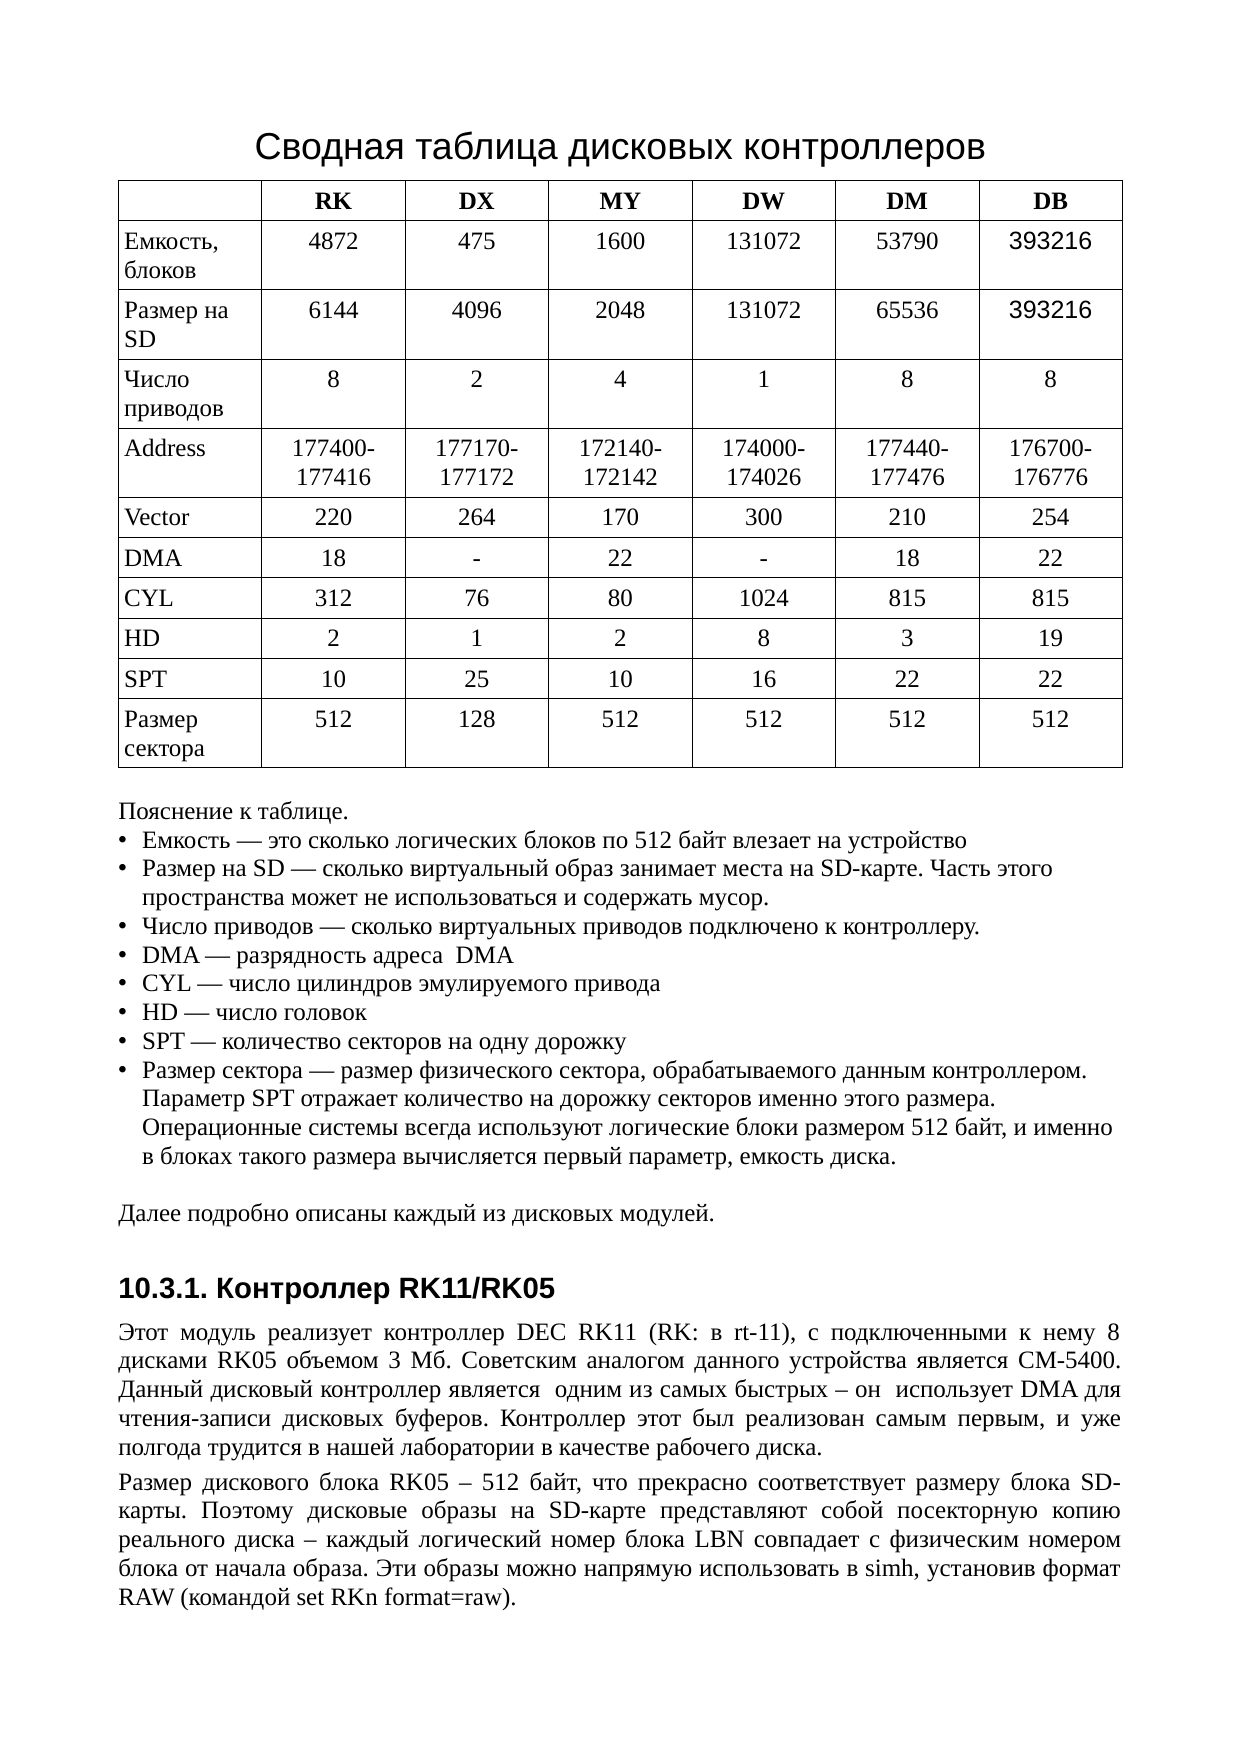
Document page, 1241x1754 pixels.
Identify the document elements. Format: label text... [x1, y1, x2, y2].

table_cell 25 [406, 659, 548, 698]
table_cell Address [119, 429, 261, 497]
table_cell 18 [262, 538, 405, 577]
table_cell 16 [693, 659, 835, 698]
text Этот модуль реализует контроллер DEC RK11 (RK: в rt-11), с подключенными к нему 8 дисками RK05 объемом 3 Мб. Советским аналогом данного устройства является СМ-5400. Данный дисковый контроллер является одним из самых быстрых – он использует DMA для чтения-записи дисковых буферов. Контроллер этот был реализован самым первым, и уже полгода трудится в нашей лаборатории в качестве рабочего диска. [118, 1317, 1122, 1461]
table_cell 19 [980, 619, 1122, 658]
text Пояснение к таблице. [118, 796, 1122, 825]
table_cell 10 [549, 659, 692, 698]
table_cell 80 [549, 578, 692, 617]
table_cell 8 [693, 619, 835, 658]
table_cell 254 [980, 498, 1122, 537]
table_cell 22 [980, 659, 1122, 698]
table_cell 512 [836, 699, 979, 767]
table_cell 1024 [693, 578, 835, 617]
table_cell 264 [406, 498, 548, 537]
table_cell 2 [549, 619, 692, 658]
table_header MY [549, 181, 692, 220]
table_cell 815 [836, 578, 979, 617]
table_header DW [693, 181, 835, 220]
table_header DX [406, 181, 548, 220]
table_cell 3 [836, 619, 979, 658]
table_cell 393216 [980, 290, 1122, 358]
subtitle 10.3.1. Контроллер RK11/RK05 [118, 1271, 1122, 1304]
table_cell 8 [262, 360, 405, 427]
table_cell 512 [549, 699, 692, 767]
table_cell - [406, 538, 548, 577]
table_cell Размер на SD [119, 290, 261, 358]
subtitle Сводная таблица дисковых контроллеров [118, 124, 1122, 167]
table_cell HD [119, 619, 261, 658]
table_cell CYL [119, 578, 261, 617]
table_header DM [836, 181, 979, 220]
table_cell 4872 [262, 221, 405, 289]
list CYL — число цилиндров эмулируемого привода [118, 968, 1122, 997]
table_cell 10 [262, 659, 405, 698]
table_cell 2048 [549, 290, 692, 358]
list Число приводов — сколько виртуальных приводов подключено к контроллеру. [118, 911, 1122, 940]
table_cell 177400-177416 [262, 429, 405, 497]
table_cell 22 [836, 659, 979, 698]
table_cell Число приводов [119, 360, 261, 427]
table_header [119, 181, 261, 220]
table_header DB [980, 181, 1122, 220]
table_cell 174000-174026 [693, 429, 835, 497]
text Размер дискового блока RK05 – 512 байт, что прекрасно соответствует размеру блока SD-карты. Поэтому дисковые образы на SD-карте представляют собой посекторную копию реального диска – каждый логический номер блока LBN совпадает с физическим номером блока от начала образа. Эти образы можно напрямую использовать в simh, установив формат RAW (командой set RKn format=raw). [118, 1467, 1122, 1610]
table_cell Размер сектора [119, 699, 261, 767]
table_cell 1600 [549, 221, 692, 289]
list HD — число головок [118, 997, 1122, 1026]
table_cell 210 [836, 498, 979, 537]
table_cell 393216 [980, 221, 1122, 289]
table_cell 8 [980, 360, 1122, 427]
table_cell 176700-176776 [980, 429, 1122, 497]
table_cell 1 [406, 619, 548, 658]
table_cell 128 [406, 699, 548, 767]
table_cell 22 [549, 538, 692, 577]
table_cell SPT [119, 659, 261, 698]
table_cell 18 [836, 538, 979, 577]
table_cell 172140-172142 [549, 429, 692, 497]
table_cell Vector [119, 498, 261, 537]
list SPT — количество секторов на одну дорожку [118, 1026, 1122, 1055]
table_cell 6144 [262, 290, 405, 358]
table_cell 2 [406, 360, 548, 427]
table_cell 815 [980, 578, 1122, 617]
table_cell 8 [836, 360, 979, 427]
list Размер на SD — сколько виртуальный образ занимает места на SD-карте. Часть этого пространства может не использоваться и содержать мусор. [118, 853, 1122, 911]
table_cell 131072 [693, 221, 835, 289]
table_cell 76 [406, 578, 548, 617]
table_cell 4 [549, 360, 692, 427]
table_cell 312 [262, 578, 405, 617]
table_header RK [262, 181, 405, 220]
table_cell 53790 [836, 221, 979, 289]
table_cell DMA [119, 538, 261, 577]
table_cell 177170-177172 [406, 429, 548, 497]
table_cell 512 [693, 699, 835, 767]
text Далее подробно описаны каждый из дисковых модулей. [118, 1198, 1122, 1227]
table_cell 170 [549, 498, 692, 537]
table_cell 177440-177476 [836, 429, 979, 497]
table_cell 220 [262, 498, 405, 537]
table_cell 131072 [693, 290, 835, 358]
table_cell 2 [262, 619, 405, 658]
list DMA — разрядность адреса DMA [118, 940, 1122, 968]
table_cell 300 [693, 498, 835, 537]
table_cell 512 [262, 699, 405, 767]
list Размер сектора — размер физического сектора, обрабатываемого данным контроллером. Параметр SPT отражает количество на дорожку секторов именно этого размера. Операционные системы всегда используют логические блоки размером 512 байт, и именно в блоках такого размера вычисляется первый параметр, емкость диска. [118, 1055, 1122, 1170]
list Емкость — это сколько логических блоков по 512 байт влезает на устройство [118, 825, 1122, 853]
table_cell 22 [980, 538, 1122, 577]
table_cell 1 [693, 360, 835, 427]
table_cell 4096 [406, 290, 548, 358]
table_cell 65536 [836, 290, 979, 358]
table_cell 512 [980, 699, 1122, 767]
table_cell Емкость, блоков [119, 221, 261, 289]
table_cell 475 [406, 221, 548, 289]
table_cell - [693, 538, 835, 577]
